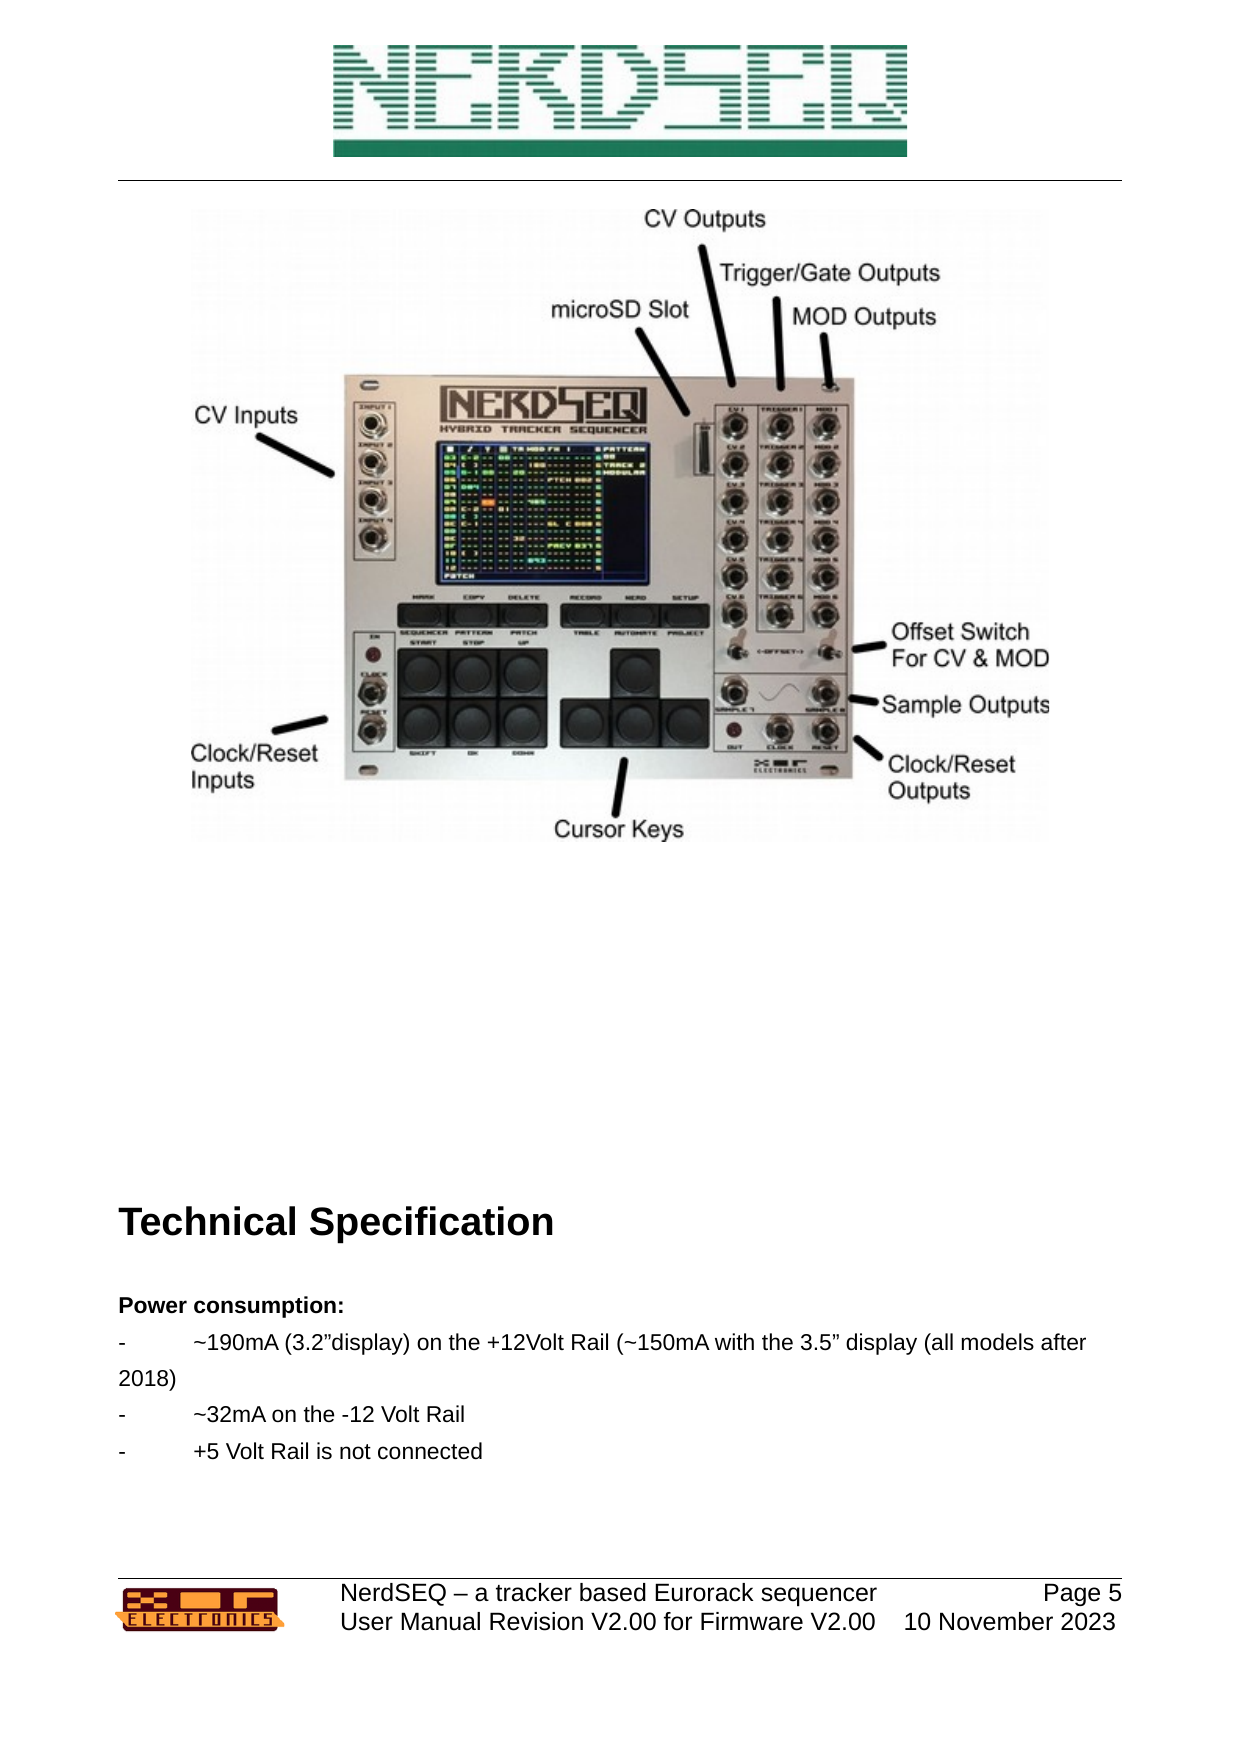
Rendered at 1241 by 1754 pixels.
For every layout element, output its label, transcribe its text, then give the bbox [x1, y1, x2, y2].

text - ~32mA on the -12 Volt Rail [118, 1401, 1122, 1428]
text - +5 Volt Rail is not connected [118, 1438, 1122, 1464]
text Power consumption: [118, 1292, 1122, 1319]
text - ~190mA (3.2”display) on the +12Volt Rail (~150mA with the 3.5” display (all models after 2018) [118, 1329, 1122, 1391]
subtitle Technical Specification [118, 1198, 1122, 1243]
picture [115, 1584, 285, 1634]
picture [333, 45, 908, 157]
picture [191, 209, 1050, 842]
